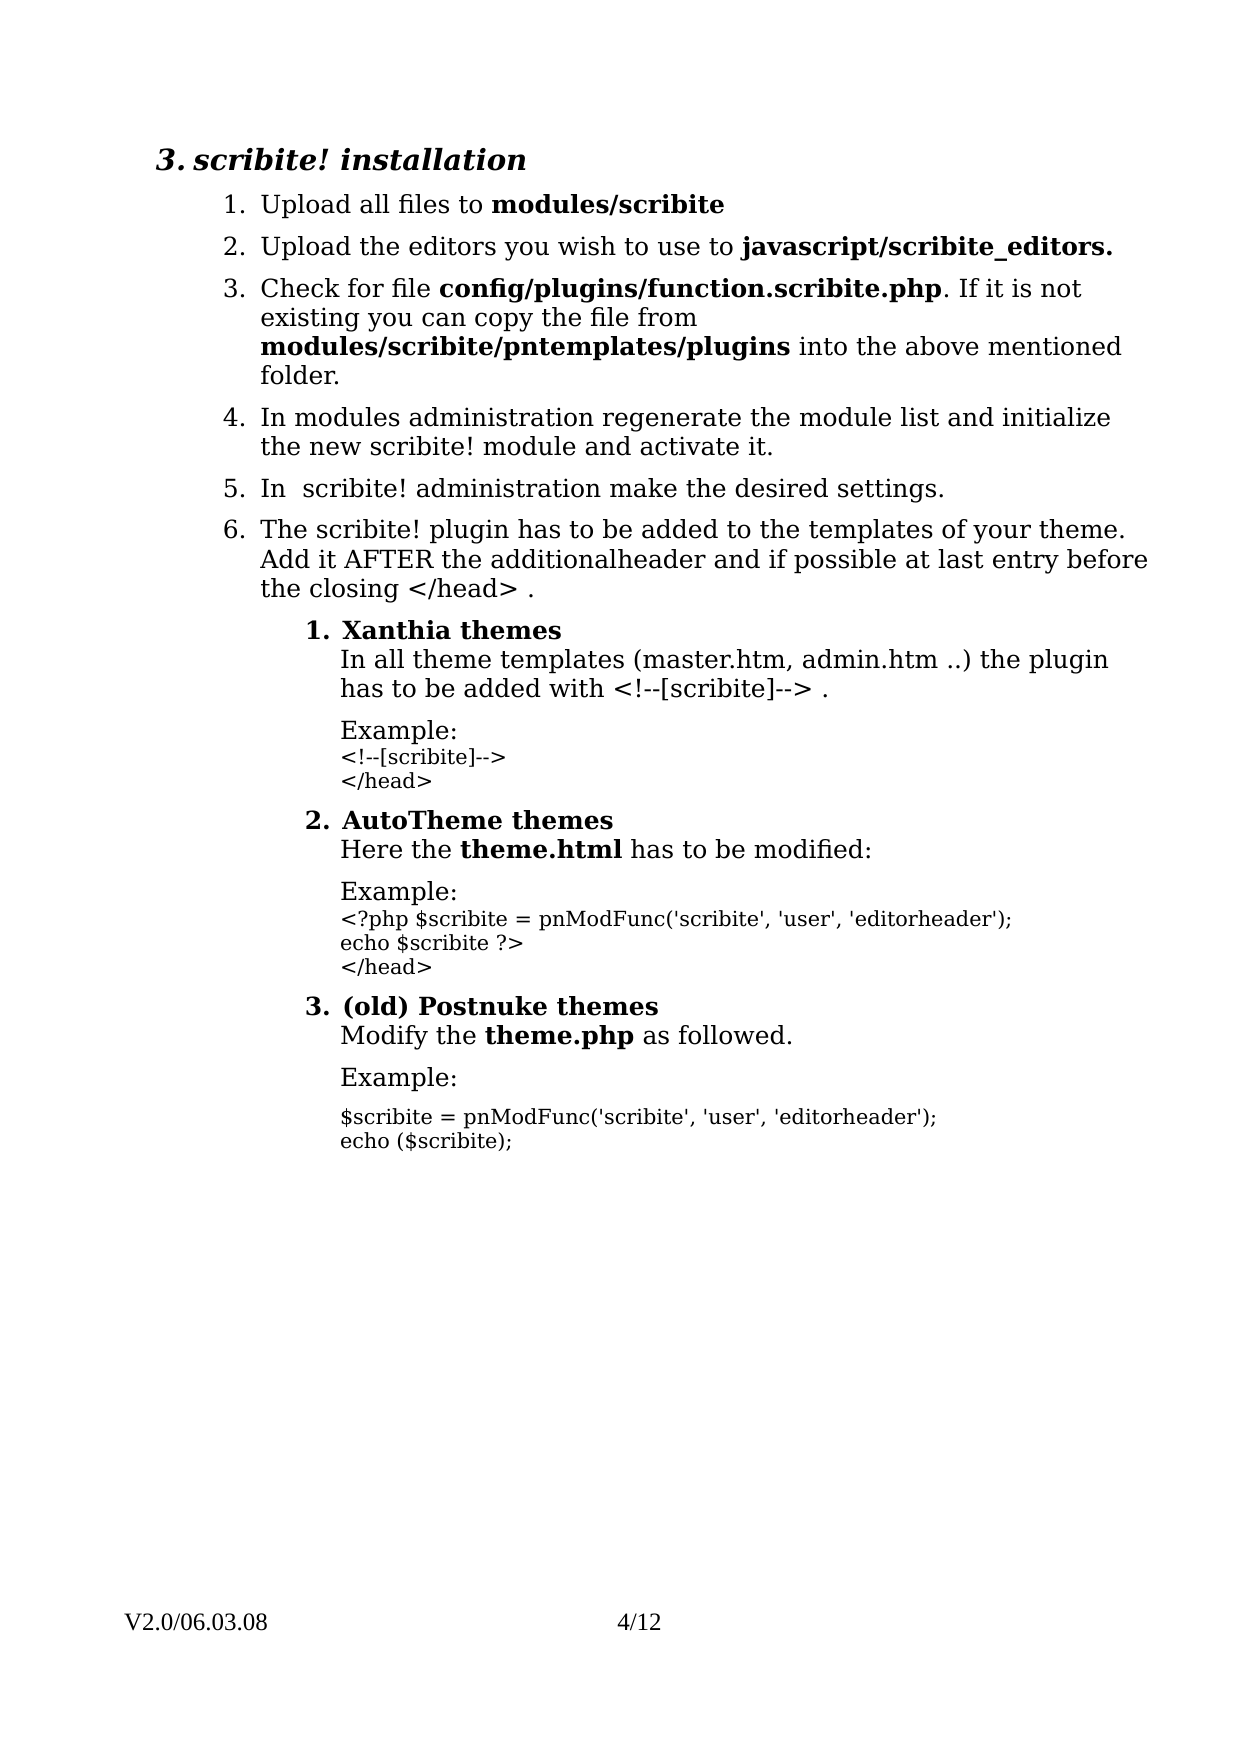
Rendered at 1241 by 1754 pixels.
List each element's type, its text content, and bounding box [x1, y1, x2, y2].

list Xanthia themes [304, 616, 1160, 645]
list In modules administration regenerate the module list and initialize the new scribite! module and activate it. [223, 403, 1160, 462]
list Check for file config/plugins/function.scribite.php. If it is not existing you can copy the file from modules/scribite/pntemplates/plugins into the above mentioned folder. [223, 274, 1160, 391]
text Modify the theme.php as followed. [340, 1021, 1160, 1051]
text $scribite = pnModFunc('scribite', 'user', 'editorheader'); echo ($scribite); [340, 1105, 1160, 1153]
text Here the theme.html has to be modified: [340, 836, 1160, 865]
text In all theme templates (master.htm, admin.htm ..) the plugin has to be added with <!--[scribite]--> . [340, 645, 1160, 703]
list In scribite! administration make the desired settings. [223, 474, 1160, 503]
list The scribite! plugin has to be added to the templates of your theme. Add it AFTER the additionalheader and if possible at last entry before the closing </head> . [223, 516, 1160, 603]
list Upload all files to modules/scribite [223, 190, 1160, 219]
text Example: <?php $scribite = pnModFunc('scribite', 'user', 'editorheader'); echo $scribite ?> </head> [340, 877, 1160, 979]
list AutoTheme themes [304, 806, 1160, 836]
list Upload the editors you wish to use to javascript/scribite_editors. [223, 232, 1160, 261]
text Example: [340, 1063, 1160, 1092]
list (old) Postnuke themes [304, 992, 1160, 1021]
text Example: <!--[scribite]--> </head> [340, 716, 1160, 794]
subtitle scribite! installation [156, 143, 1160, 177]
